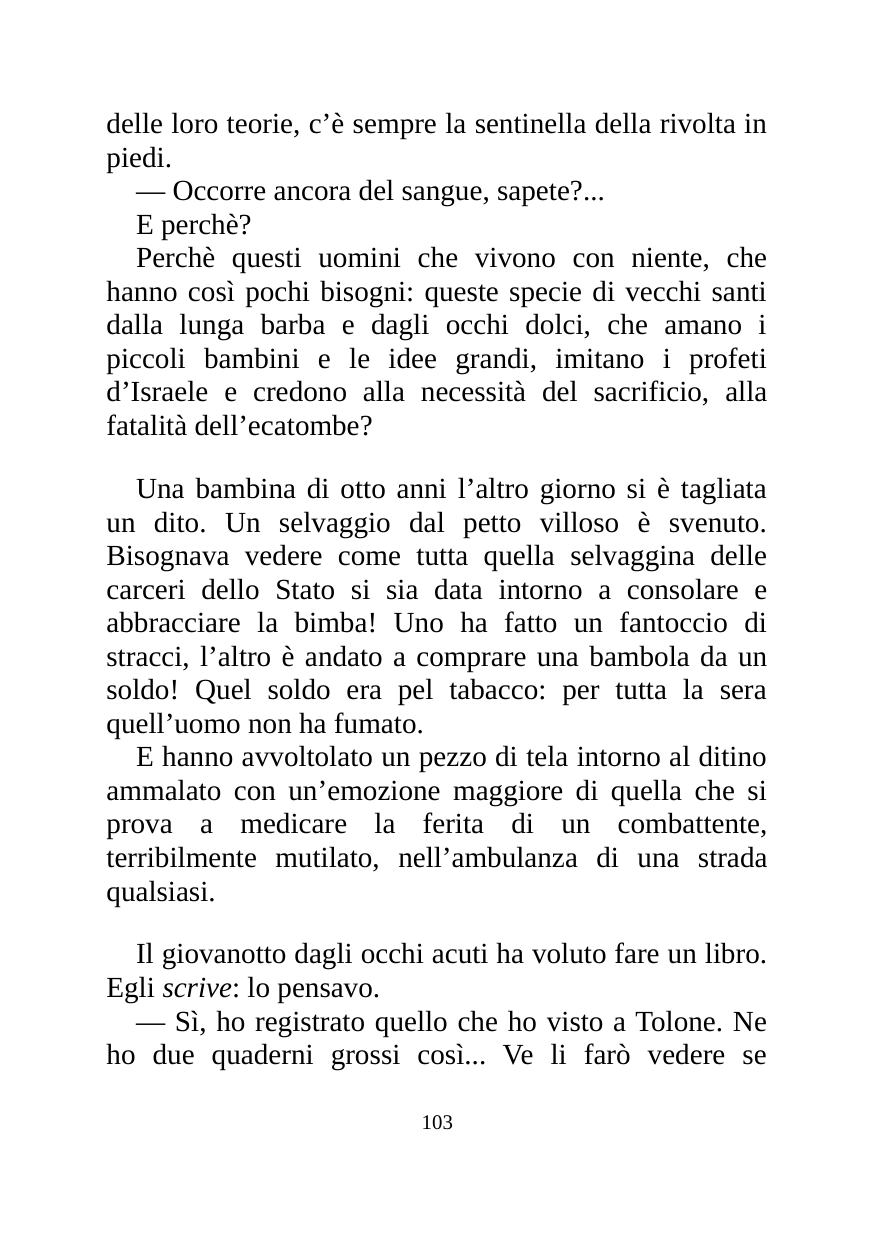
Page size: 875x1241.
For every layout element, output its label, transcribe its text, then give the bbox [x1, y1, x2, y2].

text — Occorre ancora del sangue, sapete?... [106, 173, 768, 207]
text Perchè questi uomini che vivono con niente, che hanno così pochi bisogni: queste specie di vecchi santi dalla lunga barba e dagli occhi dolci, che amano i piccoli bambini e le idee grandi, imitano i profeti d’Israele e credono alla necessità del sacrificio, alla fatalità dell’ecatombe? [106, 240, 768, 442]
text E perchè? [106, 207, 768, 240]
text — Sì, ho registrato quello che ho visto a Tolone. Ne ho due quaderni grossi così... Ve li farò vedere se [106, 1004, 768, 1071]
text Il giovanotto dagli occhi acuti ha voluto fare un libro. Egli scrive: lo pensavo. [106, 937, 768, 1004]
text delle loro teorie, c’è sempre la sentinella della rivolta in piedi. [106, 106, 768, 173]
text E hanno avvoltolato un pezzo di tela intorno al ditino ammalato con un’emozione maggiore di quella che si prova a medicare la ferita di un combattente, terribilmente mutilato, nell’ambulanza di una strada qualsiasi. [106, 739, 768, 907]
text Una bambina di otto anni l’altro giorno si è tagliata un dito. Un selvaggio dal petto villoso è svenuto. Bisognava vedere come tutta quella selvaggina delle carceri dello Stato si sia data intorno a consolare e abbracciare la bimba! Uno ha fatto un fantoccio di stracci, l’altro è andato a comprare una bambola da un soldo! Quel soldo era pel tabacco: per tutta la sera quell’uomo non ha fumato. [106, 471, 768, 739]
